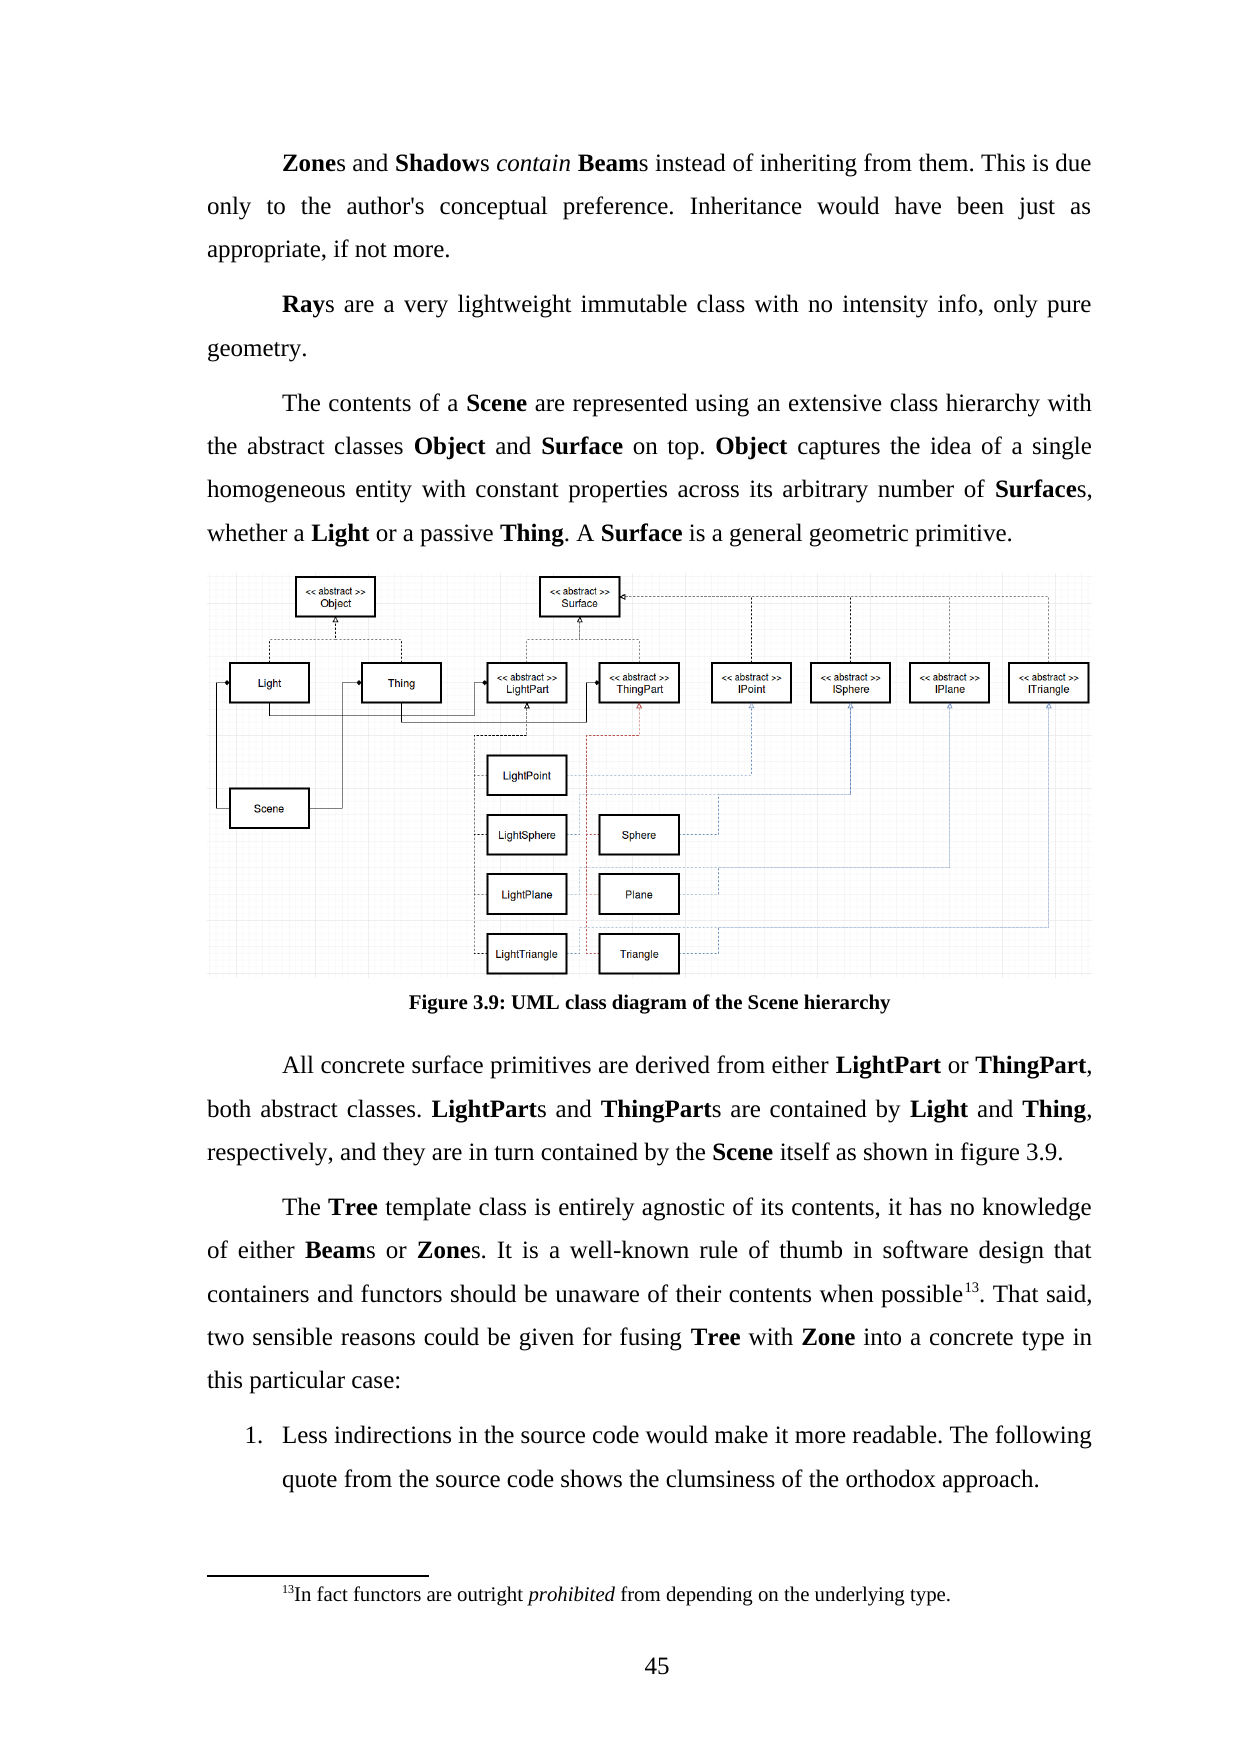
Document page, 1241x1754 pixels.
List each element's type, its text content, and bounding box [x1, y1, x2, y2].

list Less indirections in the source code would make it more readable. The following quote from the source code shows the clumsiness of the orthodox approach. [244, 1421, 1092, 1492]
text All concrete surface primitives are derived from either LightPart or ThingPart, both abstract classes. LightParts and ThingParts are contained by Light and Thing, respectively, and they are in turn contained by the Scene itself as shown in figure 3.9. [207, 1051, 1092, 1166]
picture [206, 573, 1093, 978]
text In fact functors are outright prohibited from depending on the underlying type. [207, 1582, 1092, 1606]
text The Tree template class is entirely agnostic of its contents, it has no knowledge of either Beams or Zones. It is a well-known rule of thumb in software design that containers and functors should be unaware of their contents when possible. That said, two sensible reasons could be given for fusing Tree with Zone into a concrete type in this particular case: [207, 1192, 1092, 1394]
text Zones and Shadows contain Beams instead of inheriting from them. This is due only to the author's conceptual preference. Inheritance would have been just as appropriate, if not more. [207, 148, 1092, 263]
text Figure 3.9: UML class diagram of the Scene hierarchy [207, 978, 1092, 1014]
text The contents of a Scene are represented using an extensive class hierarchy with the abstract classes Object and Surface on top. Object captures the idea of a single homogeneous entity with constant properties across its arbitrary number of Surfaces, whether a Light or a passive Thing. A Surface is a general geometric primitive. [207, 388, 1092, 546]
text Rays are a very lightweight immutable class with no intensity info, only pure geometry. [207, 289, 1092, 361]
